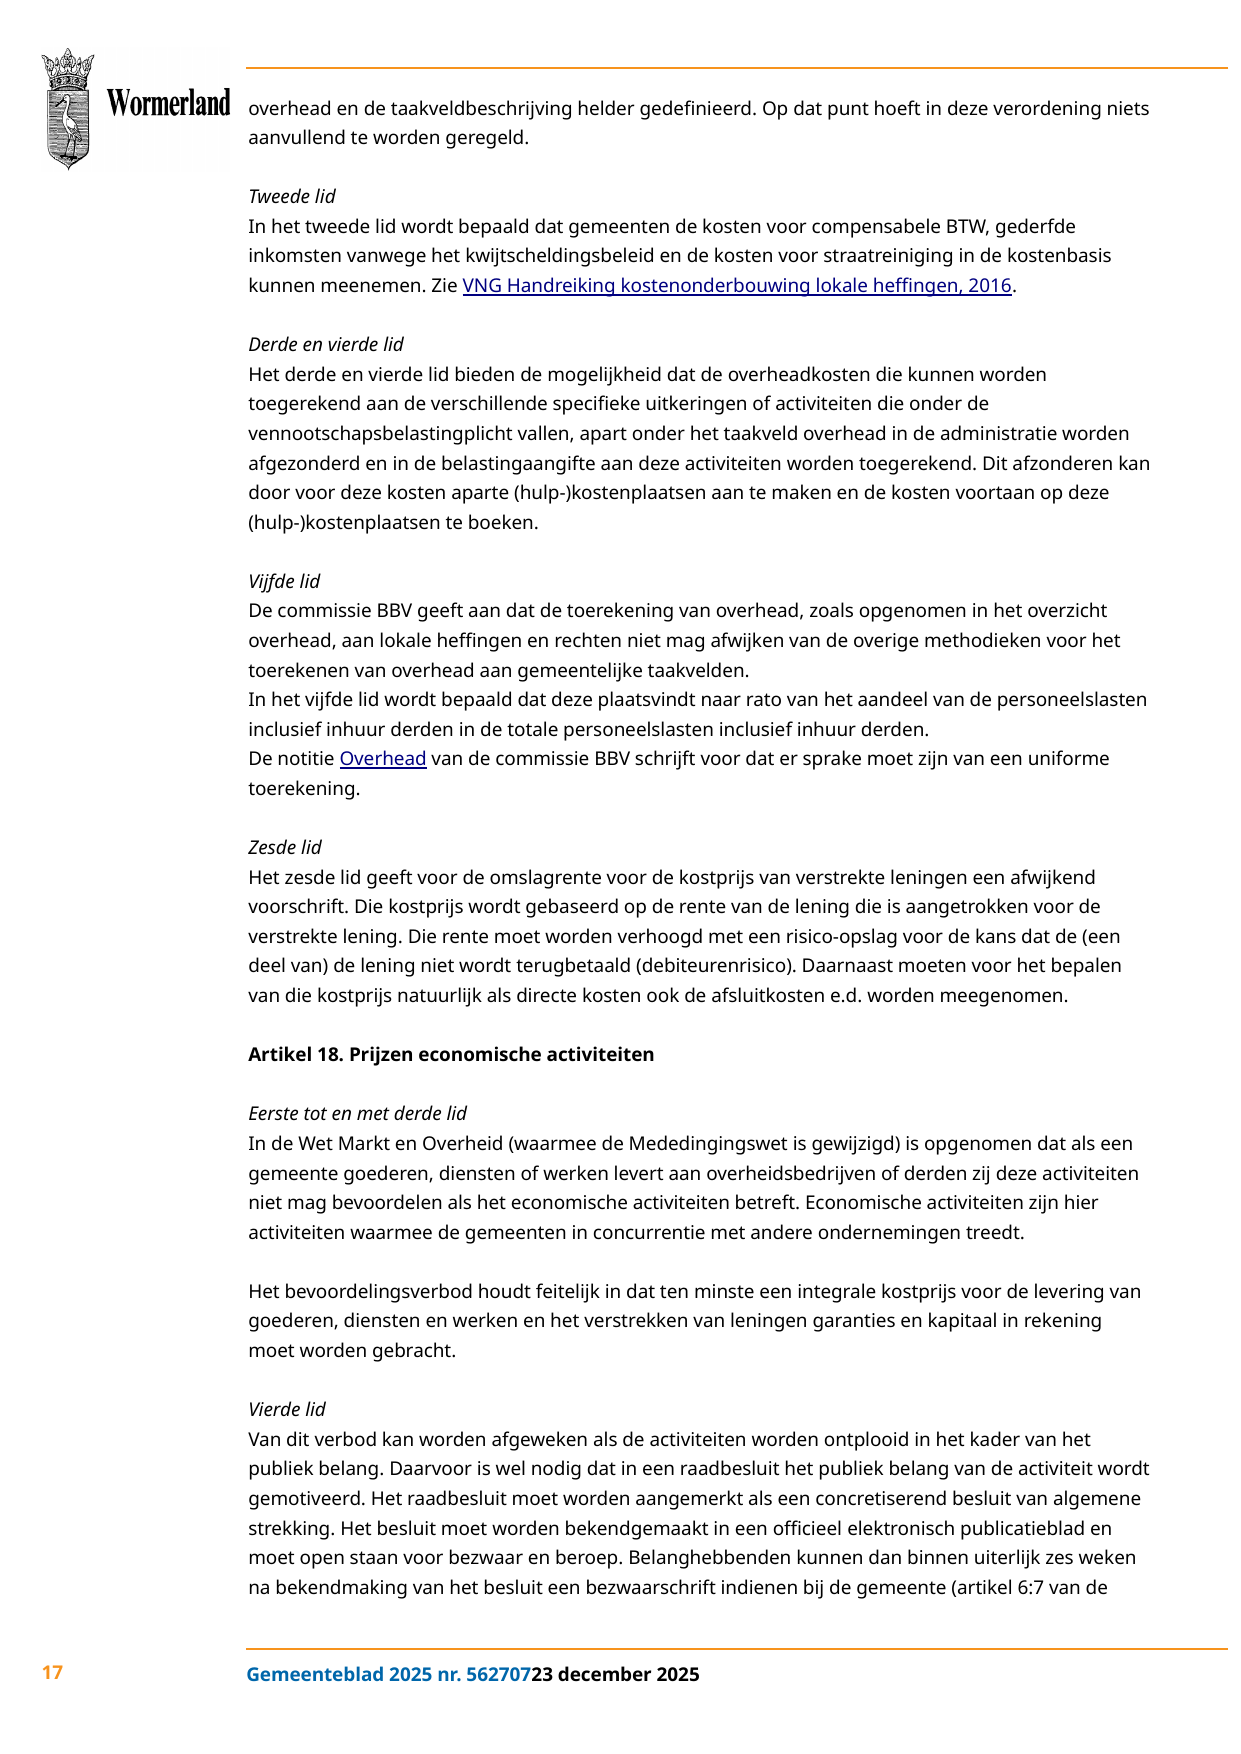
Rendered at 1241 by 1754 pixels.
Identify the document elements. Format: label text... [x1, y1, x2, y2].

text Het bevoordelingsverbod houdt feitelijk in dat ten minste een integrale kostprijs voor de levering van goederen, diensten en werken en het verstrekken van leningen garanties en kapitaal in rekening moet worden gebracht. [248, 1278, 1152, 1363]
text Vijfde lid [248, 568, 1152, 594]
text Het zesde lid geeft voor de omslagrente voor de kostprijs van verstrekte leningen een afwijkend voorschrift. Die kostprijs wordt gebaseerd op de rente van de lening die is aangetrokken voor de verstrekte lening. Die rente moet worden verhoogd met een risico-opslag voor de kans dat de (een deel van) de lening niet wordt terugbetaald (debiteurenrisico). Daarnaast moeten voor het bepalen van die kostprijs natuurlijk als directe kosten ook de afsluitkosten e.d. worden meegenomen. [248, 864, 1152, 1008]
text Vierde lid [248, 1396, 1152, 1422]
text Het derde en vierde lid bieden de mogelijkheid dat de overheadkosten die kunnen worden toegerekend aan de verschillende specifieke uitkeringen of activiteiten die onder de vennootschapsbelastingplicht vallen, apart onder het taakveld overhead in de administratie worden afgezonderd en in de belastingaangifte aan deze activiteiten worden toegerekend. Dit afzonderen kan door voor deze kosten aparte (hulp-)kostenplaatsen aan te maken en de kosten voortaan op deze (hulp-)kostenplaatsen te boeken. [248, 361, 1152, 535]
text Tweede lid [248, 183, 1152, 209]
text In het tweede lid wordt bepaald dat gemeenten de kosten voor compensabele BTW, gederfde inkomsten vanwege het kwijtscheldingsbeleid en de kosten voor straatreiniging in de kostenbasis kunnen meenemen. Zie VNG Handreiking kostenonderbouwing lokale heffingen, 2016. [248, 213, 1152, 298]
text overhead en de taakveldbeschrijving helder gedefinieerd. Op dat punt hoeft in deze verordening niets aanvullend te worden geregeld. [248, 95, 1152, 150]
text Eerste tot en met derde lid [248, 1101, 1152, 1126]
text In de Wet Markt en Overheid (waarmee de Mededingingswet is gewijzigd) is opgenomen dat als een gemeente goederen, diensten of werken levert aan overheidsbedrijven of derden zij deze activiteiten niet mag bevoordelen als het economische activiteiten betreft. Economische activiteiten zijn hier activiteiten waarmee de gemeenten in concurrentie met andere ondernemingen treedt. [248, 1130, 1152, 1245]
text De commissie BBV geeft aan dat de toerekening van overhead, zoals opgenomen in het overzicht overhead, aan lokale heffingen en rechten niet mag afwijken van de overige methodieken voor het toerekenen van overhead aan gemeentelijke taakvelden. [248, 598, 1152, 683]
text Zesde lid [248, 834, 1152, 860]
text Van dit verbod kan worden afgeweken als de activiteiten worden ontplooid in het kader van het publiek belang. Daarvoor is wel nodig dat in een raadbesluit het publiek belang van de activiteit wordt gemotiveerd. Het raadbesluit moet worden aangemerkt als een concretiserend besluit van algemene strekking. Het besluit moet worden bekendgemaakt in een officieel elektronisch publicatieblad en moet open staan voor bezwaar en beroep. Belanghebbenden kunnen dan binnen uiterlijk zes weken na bekendmaking van het besluit een bezwaarschrift indienen bij de gemeente (artikel 6:7 van de [248, 1426, 1152, 1600]
text Derde en vierde lid [248, 331, 1152, 357]
picture [41, 47, 231, 172]
text Artikel 18. Prijzen economische activiteiten [248, 1041, 1152, 1067]
text De notitie Overhead van de commissie BBV schrijft voor dat er sprake moet zijn van een uniforme toerekening. [248, 746, 1152, 801]
text In het vijfde lid wordt bepaald dat deze plaatsvindt naar rato van het aandeel van de personeelslasten inclusief inhuur derden in de totale personeelslasten inclusief inhuur derden. [248, 686, 1152, 742]
